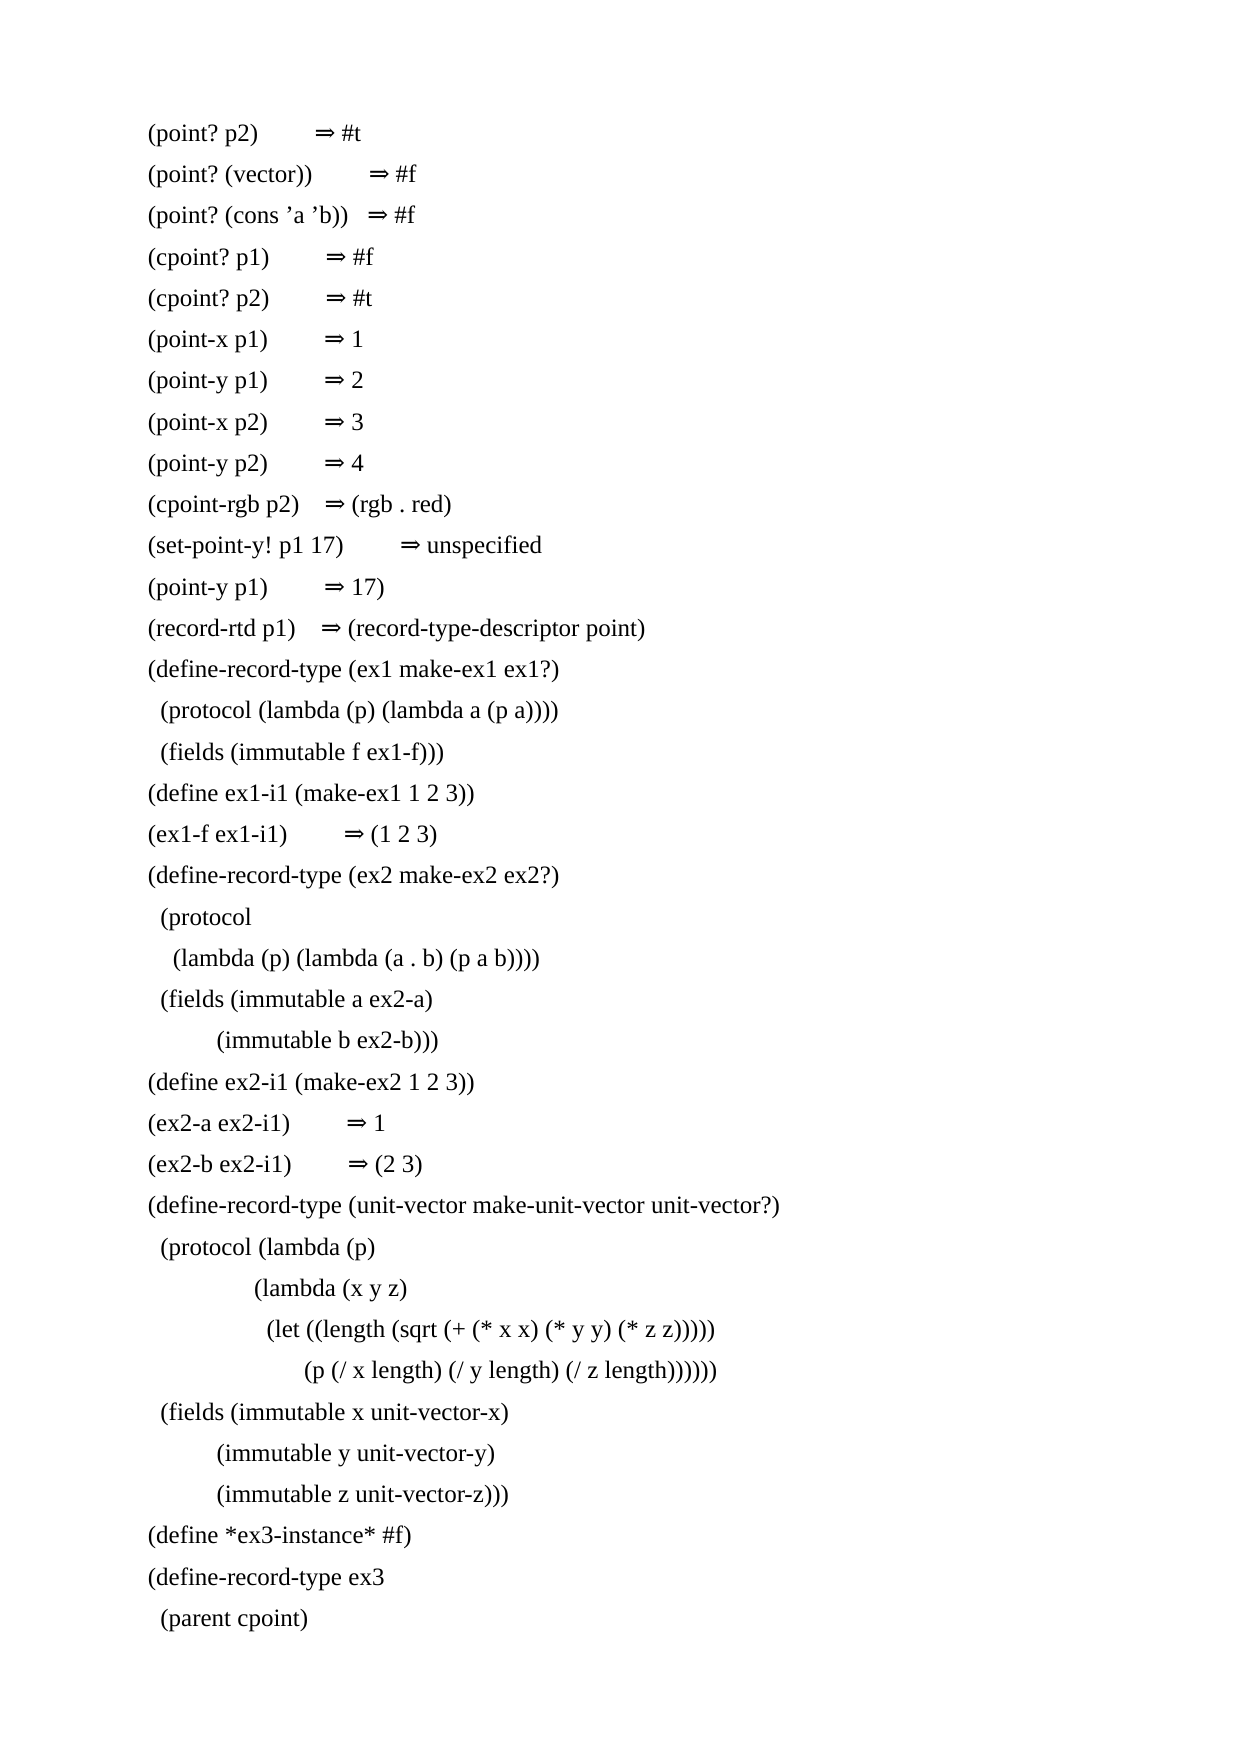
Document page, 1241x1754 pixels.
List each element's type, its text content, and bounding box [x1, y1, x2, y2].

text (cpoint? p1) ⇒ #f [118, 242, 1122, 271]
text (let ((length (sqrt (+ (* x x) (* y y) (* z z))))) [118, 1314, 1122, 1343]
text (immutable b ex2-b))) [118, 1026, 1122, 1054]
text (define-record-type ex3 [118, 1562, 1122, 1591]
text (point? (cons ’a ’b)) ⇒ #f [118, 201, 1122, 229]
text (cpoint? p2) ⇒ #t [118, 283, 1122, 312]
text (cpoint-rgb p2) ⇒ (rgb . red) [118, 489, 1122, 518]
text (protocol (lambda (p) [118, 1232, 1122, 1261]
text (point? p2) ⇒ #t [118, 118, 1122, 147]
text (define ex2-i1 (make-ex2 1 2 3)) [118, 1067, 1122, 1096]
text (record-rtd p1) ⇒ (record-type-descriptor point) [118, 613, 1122, 642]
text (define-record-type (ex2 make-ex2 ex2?) [118, 861, 1122, 889]
text (point-y p1) ⇒ 17) [118, 572, 1122, 601]
text (point-x p2) ⇒ 3 [118, 407, 1122, 436]
text (immutable z unit-vector-z))) [118, 1479, 1122, 1508]
text (define *ex3-instance* #f) [118, 1521, 1122, 1549]
text (p (/ x length) (/ y length) (/ z length)))))) [118, 1356, 1122, 1384]
text (fields (immutable a ex2-a) [118, 984, 1122, 1013]
text (fields (immutable f ex1-f))) [118, 737, 1122, 766]
text (point-y p2) ⇒ 4 [118, 448, 1122, 477]
text (protocol (lambda (p) (lambda a (p a)))) [118, 696, 1122, 724]
text (point-y p1) ⇒ 2 [118, 366, 1122, 394]
text (ex2-b ex2-i1) ⇒ (2 3) [118, 1149, 1122, 1178]
text (fields (immutable x unit-vector-x) [118, 1397, 1122, 1426]
text (protocol [118, 902, 1122, 931]
text (immutable y unit-vector-y) [118, 1438, 1122, 1467]
text (point? (vector)) ⇒ #f [118, 159, 1122, 188]
text (lambda (x y z) [118, 1273, 1122, 1302]
text (define-record-type (unit-vector make-unit-vector unit-vector?) [118, 1191, 1122, 1219]
text (set-point-y! p1 17) ⇒ unspecified [118, 531, 1122, 559]
text (ex1-f ex1-i1) ⇒ (1 2 3) [118, 819, 1122, 848]
text (ex2-a ex2-i1) ⇒ 1 [118, 1108, 1122, 1137]
text (define ex1-i1 (make-ex1 1 2 3)) [118, 778, 1122, 807]
text (point-x p1) ⇒ 1 [118, 324, 1122, 353]
text (parent cpoint) [118, 1603, 1122, 1632]
text (lambda (p) (lambda (a . b) (p a b)))) [118, 943, 1122, 972]
text (define-record-type (ex1 make-ex1 ex1?) [118, 654, 1122, 683]
